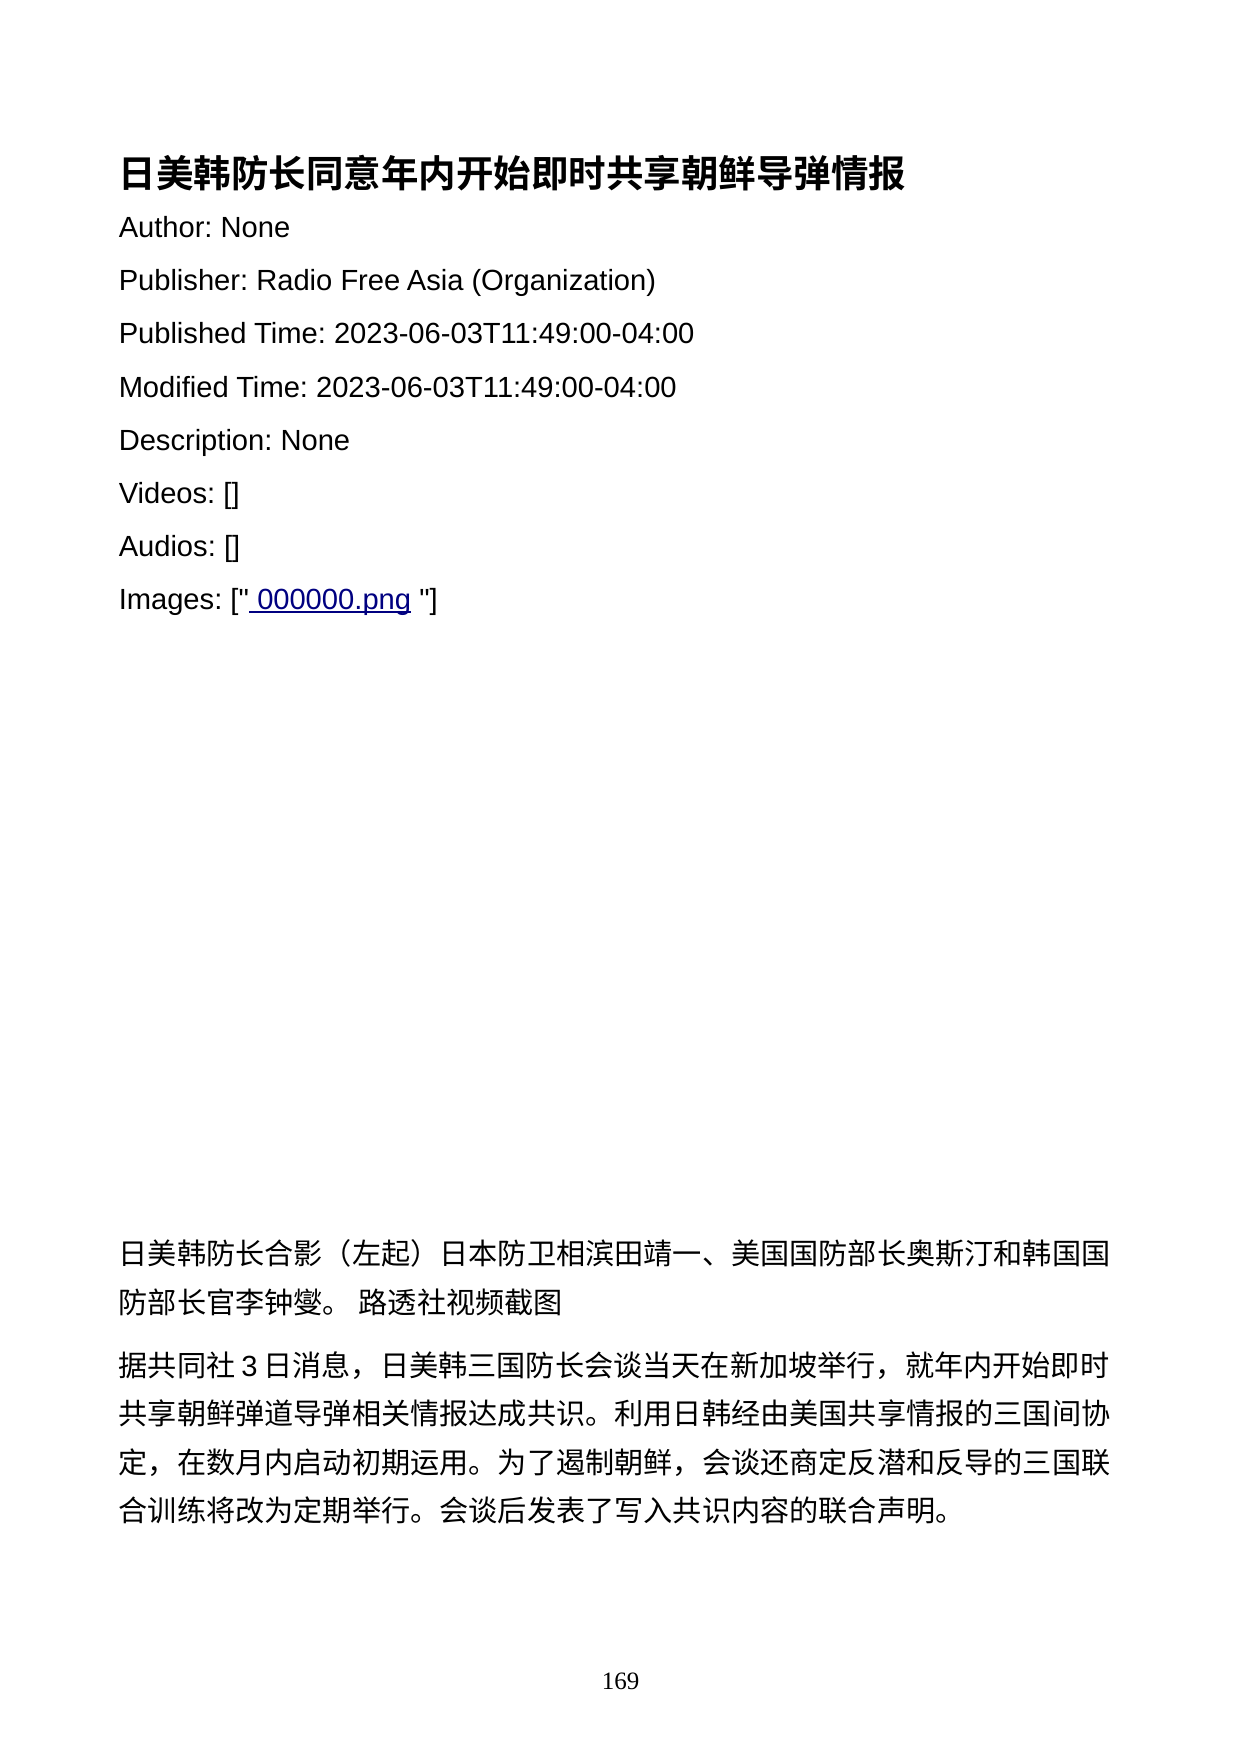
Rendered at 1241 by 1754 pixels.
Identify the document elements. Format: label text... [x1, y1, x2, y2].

text Description: None [118, 423, 1122, 456]
text 日美韩防长合影（左起）日本防卫相滨田靖一、美国国防部长奥斯汀和韩国国防部长官李钟燮。 路透社视频截图 [118, 635, 1122, 1321]
text Published Time: 2023-06-03T11:49:00-04:00 [118, 317, 1122, 350]
text Images: [" 000000.png "] [118, 582, 1122, 616]
text Videos: [] [118, 476, 1122, 509]
text Author: None [118, 210, 1122, 244]
text Modified Time: 2023-06-03T11:49:00-04:00 [118, 370, 1122, 403]
text 据共同社3日消息，日美韩三国防长会谈当天在新加坡举行，就年内开始即时共享朝鲜弹道导弹相关情报达成共识。利用日韩经由美国共享情报的三国间协定，在数月内启动初期运用。为了遏制朝鲜，会谈还商定反潜和反导的三国联合训练将改为定期举行。会谈后发表了写入共识内容的联合声明。 [118, 1342, 1122, 1530]
text Publisher: Radio Free Asia (Organization) [118, 263, 1122, 297]
subtitle 日美韩防长同意年内开始即时共享朝鲜导弹情报 [118, 143, 1122, 198]
text Audios: [] [118, 529, 1122, 563]
